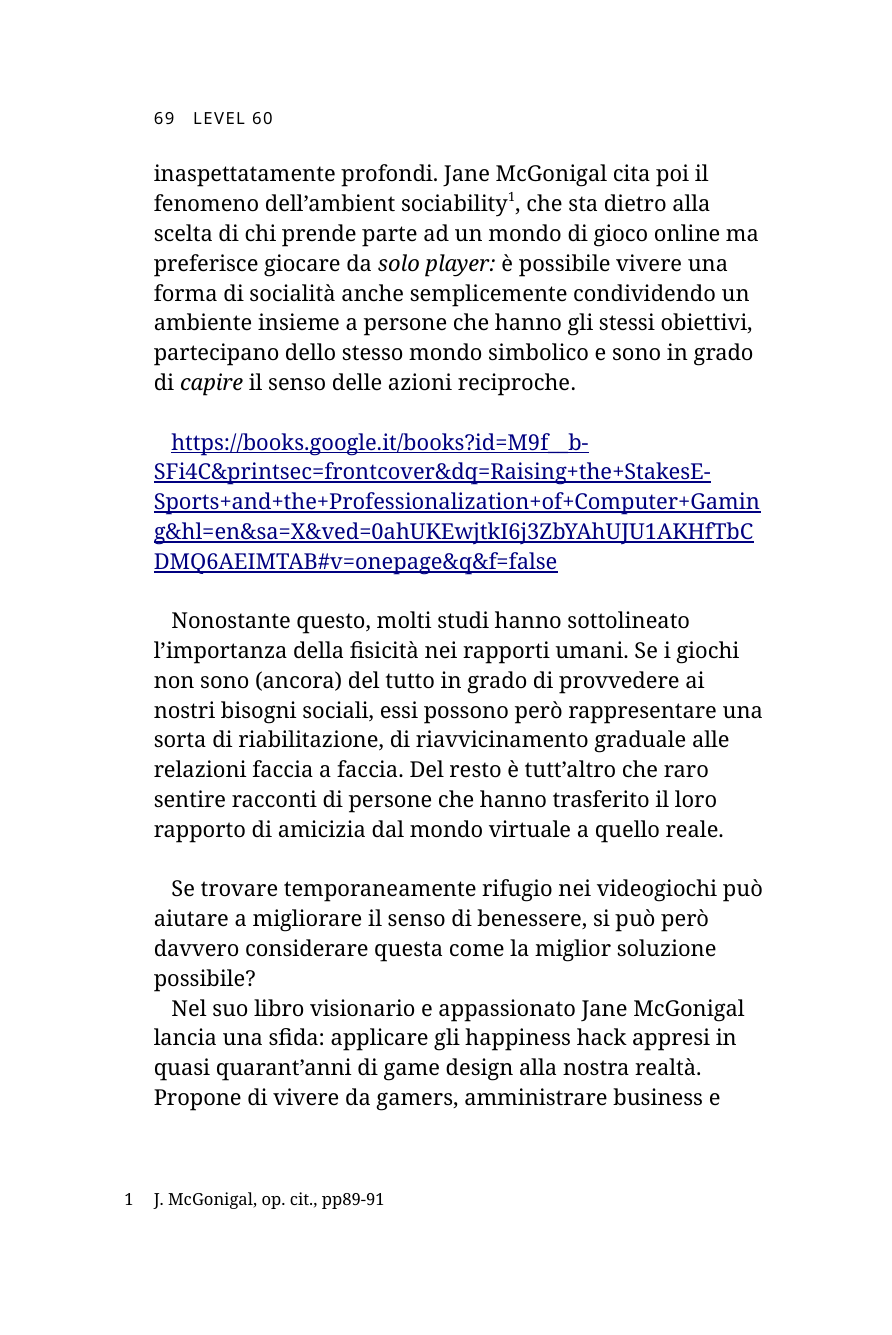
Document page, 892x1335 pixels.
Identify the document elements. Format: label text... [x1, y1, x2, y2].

text Nonostante questo, molti studi hanno sottolineato l’importanza della fisicità nei rapporti umani. Se i giochi non sono (ancora) del tutto in grado di provvedere ai nostri bisogni sociali, essi possono però rappresentare una sorta di riabilitazione, di riavvicinamento graduale alle relazioni faccia a faccia. Del resto è tutt’altro che raro sentire racconti di persone che hanno trasferito il loro rapporto di amicizia dal mondo virtuale a quello reale. [153, 605, 768, 844]
text Se trovare temporaneamente rifugio nei videogiochi può aiutare a migliorare il senso di benessere, si può però davvero considerare questa come la miglior soluzione possibile? [153, 873, 768, 993]
text inaspettatamente profondi. Jane McGonigal cita poi il fenomeno dell’ambient sociability, che sta dietro alla scelta di chi prende parte ad un mondo di gioco online ma preferisce giocare da solo player: è possibile vivere una forma di socialità anche semplicemente condividendo un ambiente insieme a persone che hanno gli stessi obiettivi, partecipano dello stesso mondo simbolico e sono in grado di capire il senso delle azioni reciproche. [153, 158, 768, 397]
text J. McGonigal, op. cit., pp89-91 [124, 1188, 768, 1211]
text Nel suo libro visionario e appassionato Jane McGonigal lancia una sfida: applicare gli happiness hack appresi in quasi quarant’anni di game design alla nostra realtà. Propone di vivere da gamers, amministrare business e [153, 993, 768, 1112]
text https://books.google.it/books?id=M9f__b-SFi4C&printsec=frontcover&dq=Raising+the+StakesE-Sports+and+the+Professionalization+of+Computer+Gaming&hl=en&sa=X&ved=0ahUKEwjtkI6j3ZbYAhUJU1AKHfTbCDMQ6AEIMTAB#v=onepage&q&f=false [153, 427, 768, 576]
